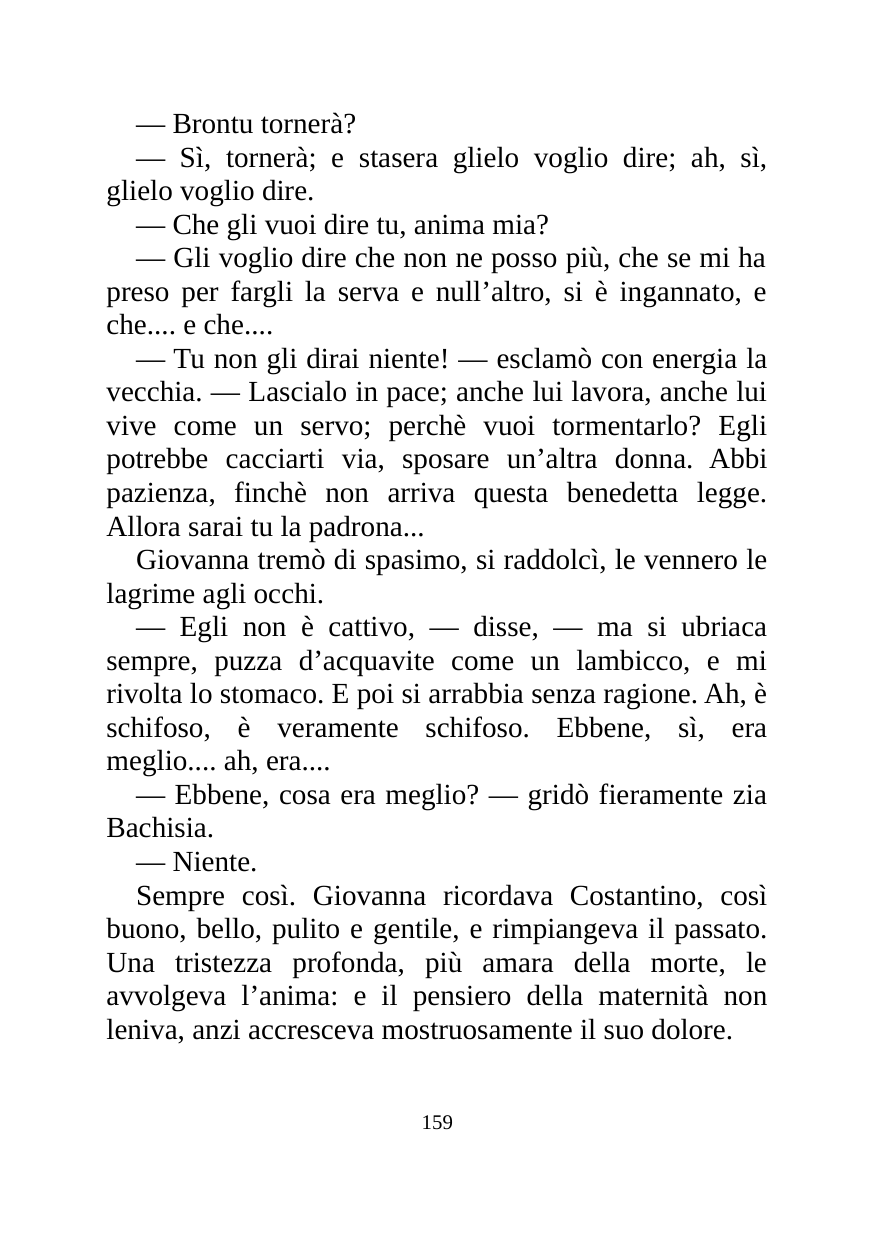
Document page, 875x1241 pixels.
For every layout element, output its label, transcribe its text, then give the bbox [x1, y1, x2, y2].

text Giovanna tremò di spasimo, si raddolcì, le vennero le lagrime agli occhi. [106, 542, 768, 609]
text — Egli non è cattivo, — disse, — ma si ubriaca sempre, puzza d’acquavite come un lambicco, e mi rivolta lo stomaco. E poi si arrabbia senza ragione. Ah, è schifoso, è veramente schifoso. Ebbene, sì, era meglio.... ah, era.... [106, 609, 768, 777]
text Sempre così. Giovanna ricordava Costantino, così buono, bello, pulito e gentile, e rimpiangeva il passato. Una tristezza profonda, più amara della morte, le avvolgeva l’anima: e il pensiero della maternità non leniva, anzi accresceva mostruosamente il suo dolore. [106, 878, 768, 1045]
text — Sì, tornerà; e stasera glielo voglio dire; ah, sì, glielo voglio dire. [106, 140, 768, 207]
text — Che gli vuoi dire tu, anima mia? [106, 207, 768, 240]
text — Niente. [106, 844, 768, 878]
text — Brontu tornerà? [106, 106, 768, 140]
text — Gli voglio dire che non ne posso più, che se mi ha preso per fargli la serva e null’altro, si è ingannato, e che.... e che.... [106, 240, 768, 341]
text — Ebbene, cosa era meglio? — gridò fieramente zia Bachisia. [106, 777, 768, 844]
text — Tu non gli dirai niente! — esclamò con energia la vecchia. — Lascialo in pace; anche lui lavora, anche lui vive come un servo; perchè vuoi tormentarlo? Egli potrebbe cacciarti via, sposare un’altra donna. Abbi pazienza, finchè non arriva questa benedetta legge. Allora sarai tu la padrona... [106, 341, 768, 542]
